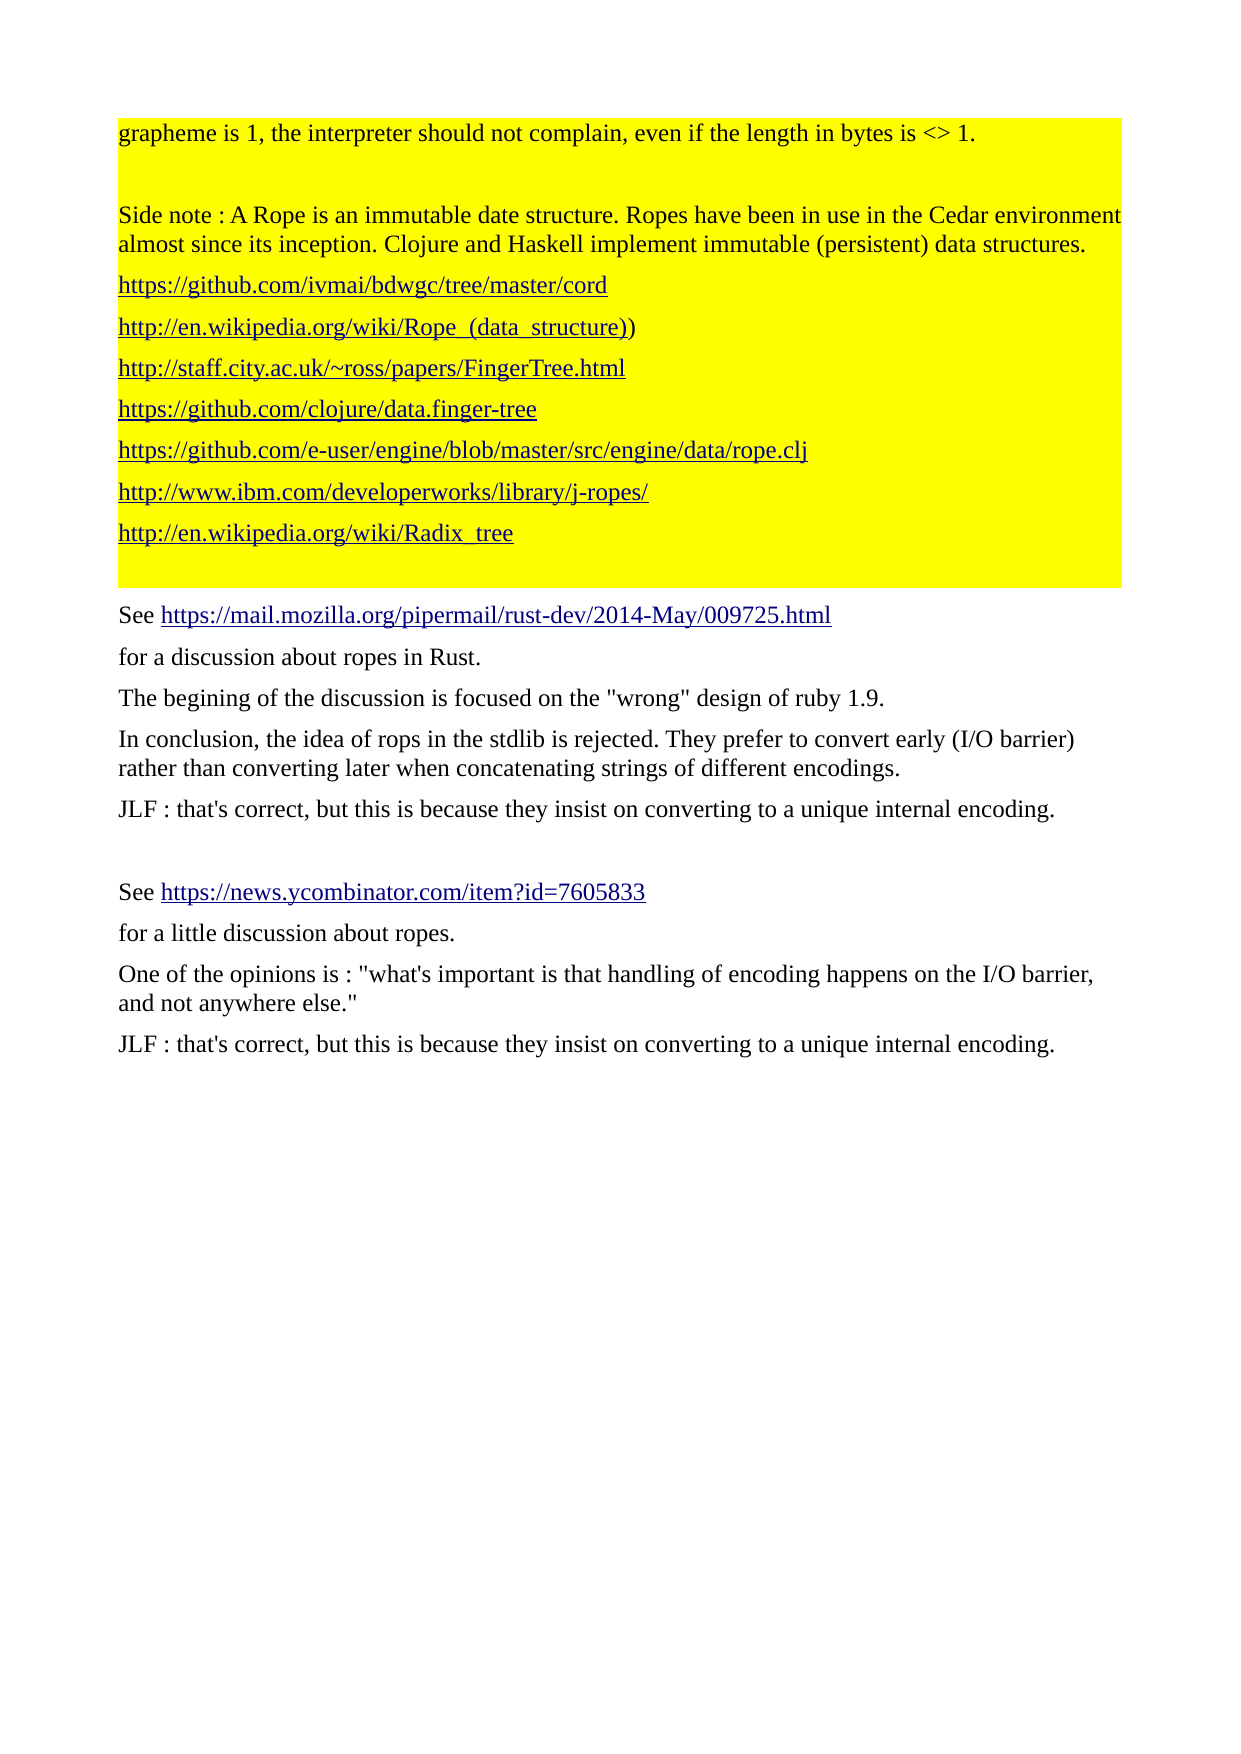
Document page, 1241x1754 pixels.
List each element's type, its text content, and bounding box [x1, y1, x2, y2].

text https://github.com/clojure/data.finger-tree [118, 394, 1122, 423]
text for a little discussion about ropes. [118, 918, 1122, 947]
text In conclusion, the idea of rops in the stdlib is rejected. They prefer to convert early (I/O barrier) rather than converting later when concatenating strings of different encodings. [118, 724, 1122, 782]
text See https://news.ycombinator.com/item?id=7605833 [118, 877, 1122, 906]
text http://en.wikipedia.org/wiki/Radix_tree [118, 518, 1122, 547]
text JLF : that's correct, but this is because they insist on converting to a unique internal encoding. [118, 1029, 1122, 1058]
text for a discussion about ropes in Rust. [118, 642, 1122, 671]
text http://www.ibm.com/developerworks/library/j-ropes/ [118, 477, 1122, 506]
text https://github.com/ivmai/bdwgc/tree/master/cord [118, 271, 1122, 299]
text See https://mail.mozilla.org/pipermail/rust-dev/2014-May/009725.html [118, 601, 1122, 629]
text http://staff.city.ac.uk/~ross/papers/FingerTree.html [118, 353, 1122, 382]
text grapheme is 1, the interpreter should not complain, even if the length in bytes is <> 1. [118, 118, 1122, 147]
text https://github.com/e-user/engine/blob/master/src/engine/data/rope.clj [118, 436, 1122, 464]
text One of the opinions is : "what's important is that handling of encoding happens on the I/O barrier, and not anywhere else." [118, 959, 1122, 1017]
text The begining of the discussion is focused on the "wrong" design of ruby 1.9. [118, 683, 1122, 712]
text Side note : A Rope is an immutable date structure. Ropes have been in use in the Cedar environment almost since its inception. Clojure and Haskell implement immutable (persistent) data structures. [118, 201, 1122, 258]
text http://en.wikipedia.org/wiki/Rope_(data_structure)) [118, 312, 1122, 341]
text JLF : that's correct, but this is because they insist on converting to a unique internal encoding. [118, 794, 1122, 823]
